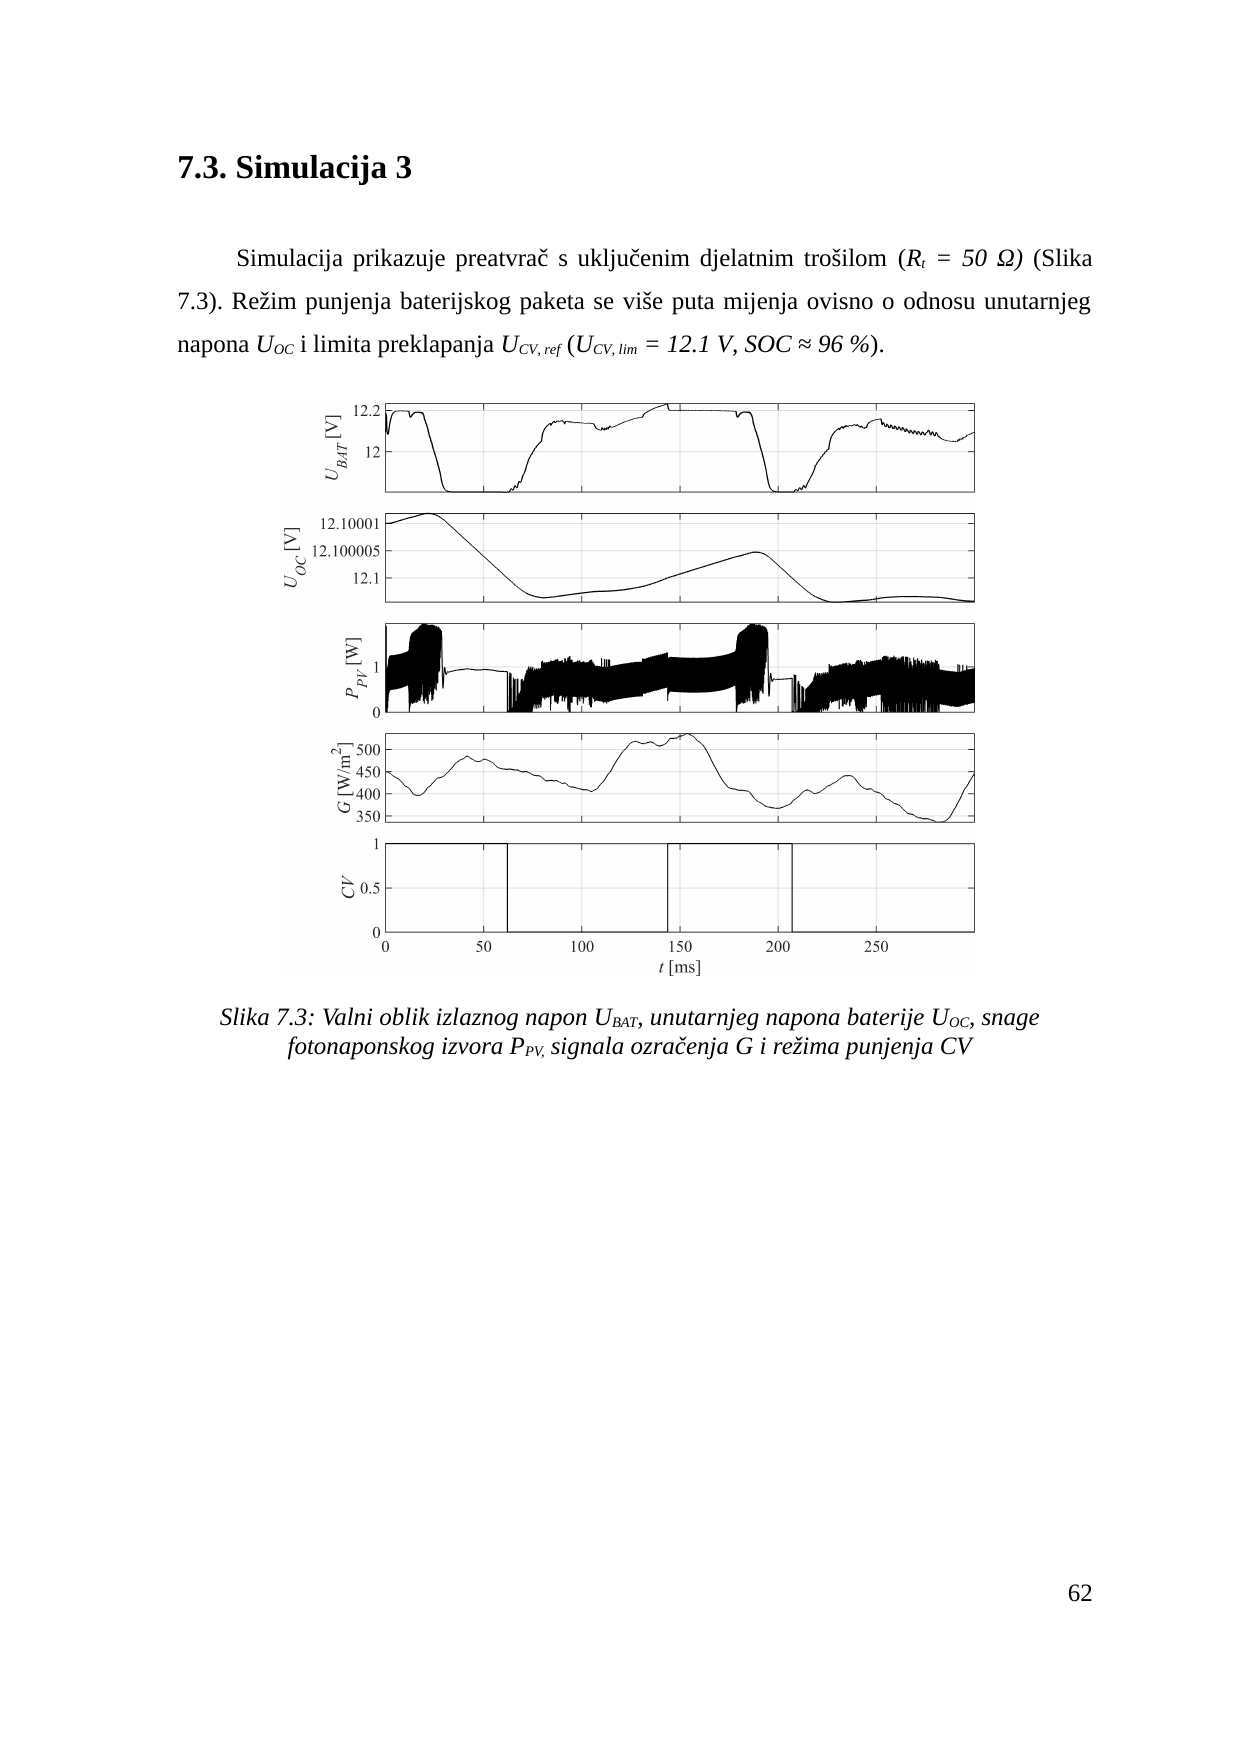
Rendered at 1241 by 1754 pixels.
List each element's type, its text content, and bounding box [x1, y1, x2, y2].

text Simulacija prikazuje preatvrač s uključenim djelatnim trošilom (Rt = 50 Ω) (Slika 7.3). Režim punjenja baterijskog paketa se više puta mijenja ovisno o odnosu unutarnjeg napona UOC i limita preklapanja UCV, ref (UCV, lim = 12.1 V, SOC ≈ 96 %). [177, 243, 1093, 358]
picture [283, 402, 976, 977]
subtitle Simulacija 3 [177, 148, 1093, 186]
text Slika 7.3: Valni oblik izlaznog napon UBAT, unutarnjeg napona baterije UOC, snage fotonaponskog izvora PPV, signala ozračenja G i režima punjenja CV [177, 1002, 1082, 1059]
